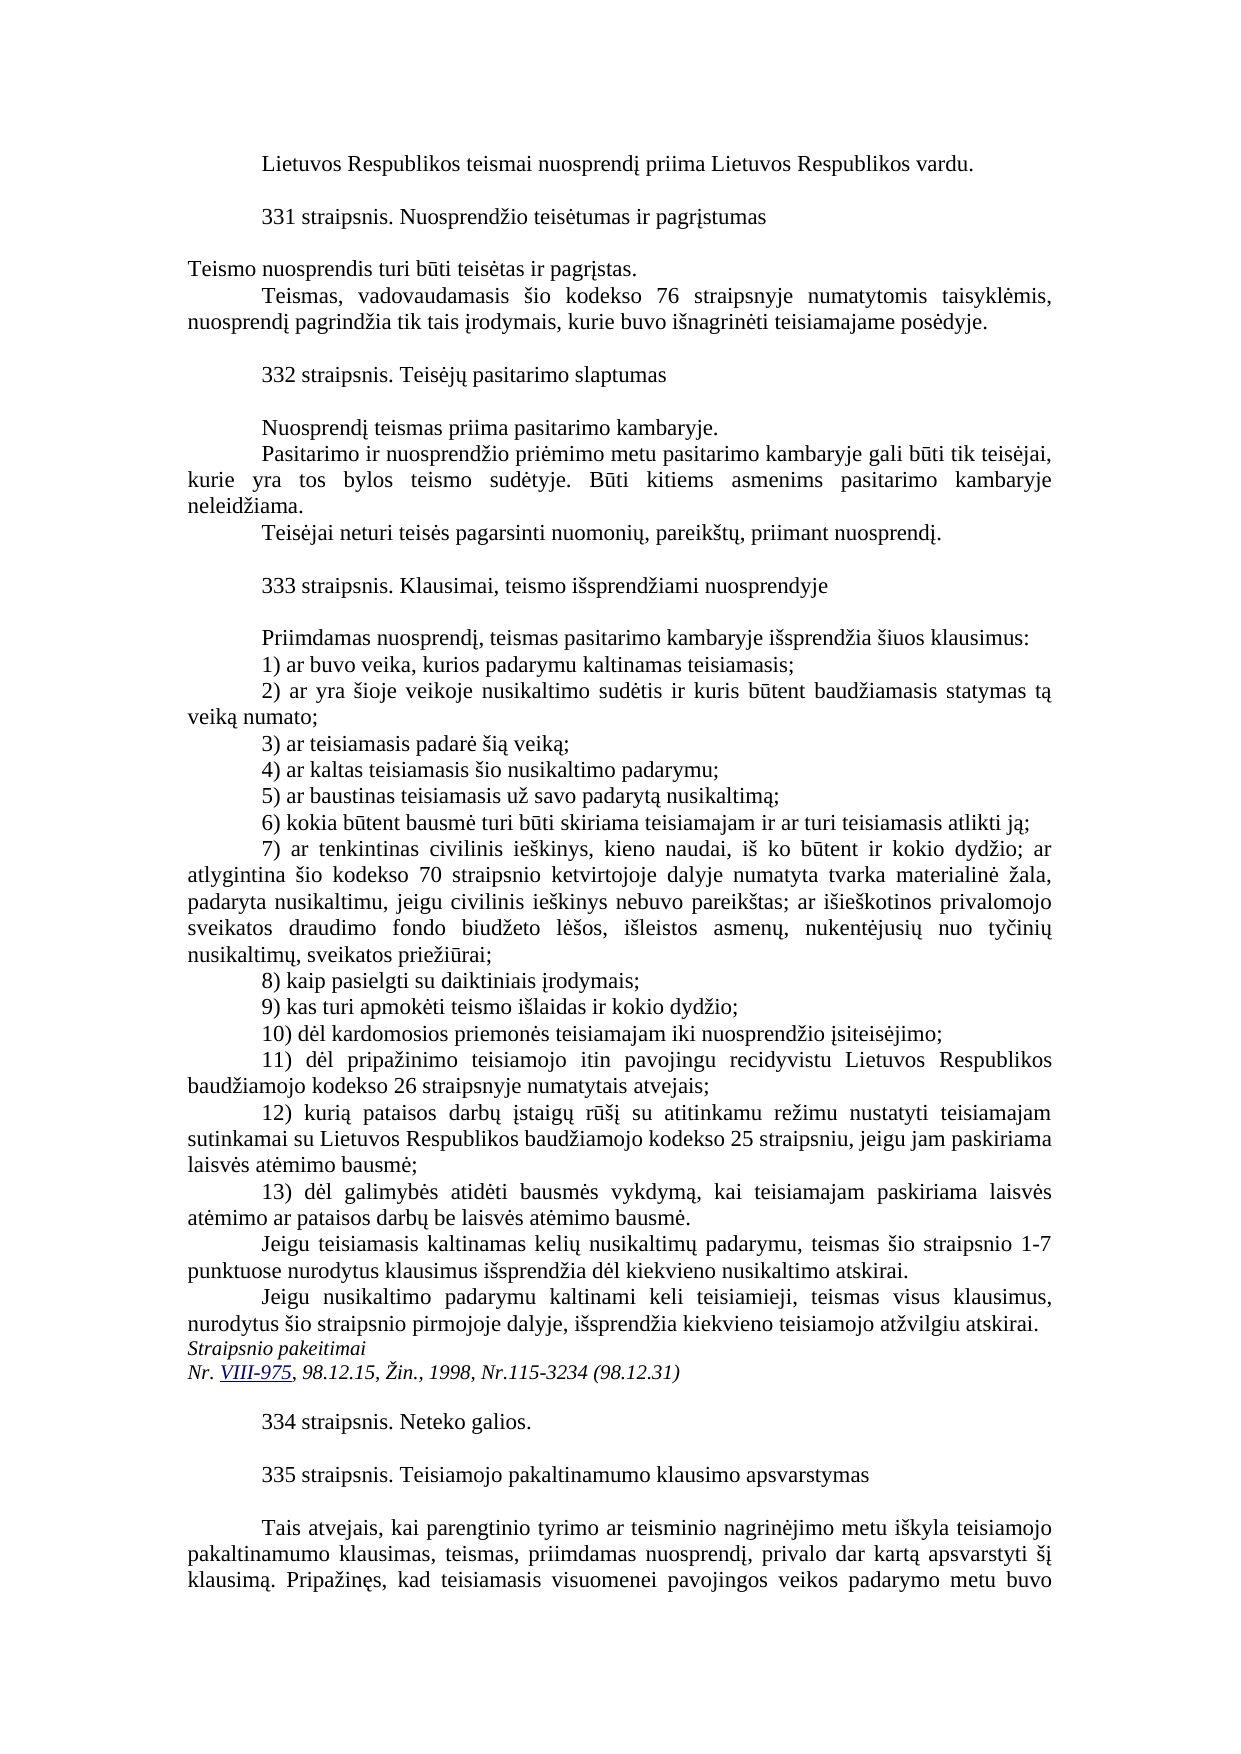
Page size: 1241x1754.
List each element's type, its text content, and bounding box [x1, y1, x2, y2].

text Teisėjai neturi teisės pagarsinti nuomonių, pareikštų, priimant nuosprendį. [187, 519, 1053, 545]
text 334 straipsnis. Neteko galios. [187, 1408, 1053, 1434]
text Jeigu nusikaltimo padarymu kaltinami keli teisiamieji, teismas visus klausimus, nurodytus šio straipsnio pirmojoje dalyje, išsprendžia kiekvieno teisiamojo atžvilgiu atskirai. [187, 1283, 1053, 1336]
text 7) ar tenkintinas civilinis ieškinys, kieno naudai, iš ko būtent ir kokio dydžio; ar atlygintina šio kodekso 70 straipsnio ketvirtojoje dalyje numatyta tvarka materialinė žala, padaryta nusikaltimu, jeigu civilinis ieškinys nebuvo pareikštas; ar išieškotinos privalomojo sveikatos draudimo fondo biudžeto lėšos, išleistos asmenų, nukentėjusių nuo tyčinių nusikaltimų, sveikatos priežiūrai; [187, 835, 1053, 967]
text Priimdamas nuosprendį, teismas pasitarimo kambaryje išsprendžia šiuos klausimus: [187, 624, 1053, 651]
text 5) ar baustinas teisiamasis už savo padarytą nusikaltimą; [187, 782, 1053, 809]
text Nuosprendį teismas priima pasitarimo kambaryje. [187, 413, 1053, 440]
text Pasitarimo ir nuosprendžio priėmimo metu pasitarimo kambaryje gali būti tik teisėjai, kurie yra tos bylos teismo sudėtyje. Būti kitiems asmenims pasitarimo kambaryje neleidžiama. [187, 440, 1053, 519]
text 6) kokia būtent bausmė turi būti skiriama teisiamajam ir ar turi teisiamasis atlikti ją; [187, 809, 1053, 835]
text Straipsnio pakeitimai [187, 1336, 1053, 1360]
text 1) ar buvo veika, kurios padarymu kaltinamas teisiamasis; [187, 651, 1053, 677]
text 335 straipsnis. Teisiamojo pakaltinamumo klausimo apsvarstymas [187, 1461, 1053, 1487]
text Teismo nuosprendis turi būti teisėtas ir pagrįstas. [187, 255, 1053, 282]
text 3) ar teisiamasis padarė šią veiką; [187, 730, 1053, 756]
text 9) kas turi apmokėti teismo išlaidas ir kokio dydžio; [187, 993, 1053, 1020]
text Jeigu teisiamasis kaltinamas kelių nusikaltimų padarymu, teismas šio straipsnio 1-7 punktuose nurodytus klausimus išsprendžia dėl kiekvieno nusikaltimo atskirai. [187, 1231, 1053, 1283]
text 13) dėl galimybės atidėti bausmės vykdymą, kai teisiamajam paskiriama laisvės atėmimo ar pataisos darbų be laisvės atėmimo bausmė. [187, 1178, 1053, 1231]
text 2) ar yra šioje veikoje nusikaltimo sudėtis ir kuris būtent baudžiamasis statymas tą veiką numato; [187, 677, 1053, 730]
text 332 straipsnis. Teisėjų pasitarimo slaptumas [187, 361, 1053, 387]
text Teismas, vadovaudamasis šio kodekso 76 straipsnyje numatytomis taisyklėmis, nuosprendį pagrindžia tik tais įrodymais, kurie buvo išnagrinėti teisiamajame posėdyje. [187, 282, 1053, 334]
text Tais atvejais, kai parengtinio tyrimo ar teisminio nagrinėjimo metu iškyla teisiamojo pakaltinamumo klausimas, teismas, priimdamas nuosprendį, privalo dar kartą apsvarstyti šį klausimą. Pripažinęs, kad teisiamasis visuomenei pavojingos veikos padarymo metu buvo [187, 1513, 1053, 1593]
text Nr. VIII-975, 98.12.15, Žin., 1998, Nr.115-3234 (98.12.31) [187, 1360, 1053, 1384]
text 10) dėl kardomosios priemonės teisiamajam iki nuosprendžio įsiteisėjimo; [187, 1020, 1053, 1046]
text 11) dėl pripažinimo teisiamojo itin pavojingu recidyvistu Lietuvos Respublikos baudžiamojo kodekso 26 straipsnyje numatytais atvejais; [187, 1046, 1053, 1099]
text 8) kaip pasielgti su daiktiniais įrodymais; [187, 967, 1053, 993]
text 4) ar kaltas teisiamasis šio nusikaltimo padarymu; [187, 756, 1053, 782]
text 331 straipsnis. Nuosprendžio teisėtumas ir pagrįstumas [187, 203, 1053, 229]
text Lietuvos Respublikos teismai nuosprendį priima Lietuvos Respublikos vardu. [187, 150, 1053, 176]
text 333 straipsnis. Klausimai, teismo išsprendžiami nuosprendyje [187, 572, 1053, 598]
text 12) kurią pataisos darbų įstaigų rūšį su atitinkamu režimu nustatyti teisiamajam sutinkamai su Lietuvos Respublikos baudžiamojo kodekso 25 straipsniu, jeigu jam paskiriama laisvės atėmimo bausmė; [187, 1099, 1053, 1178]
